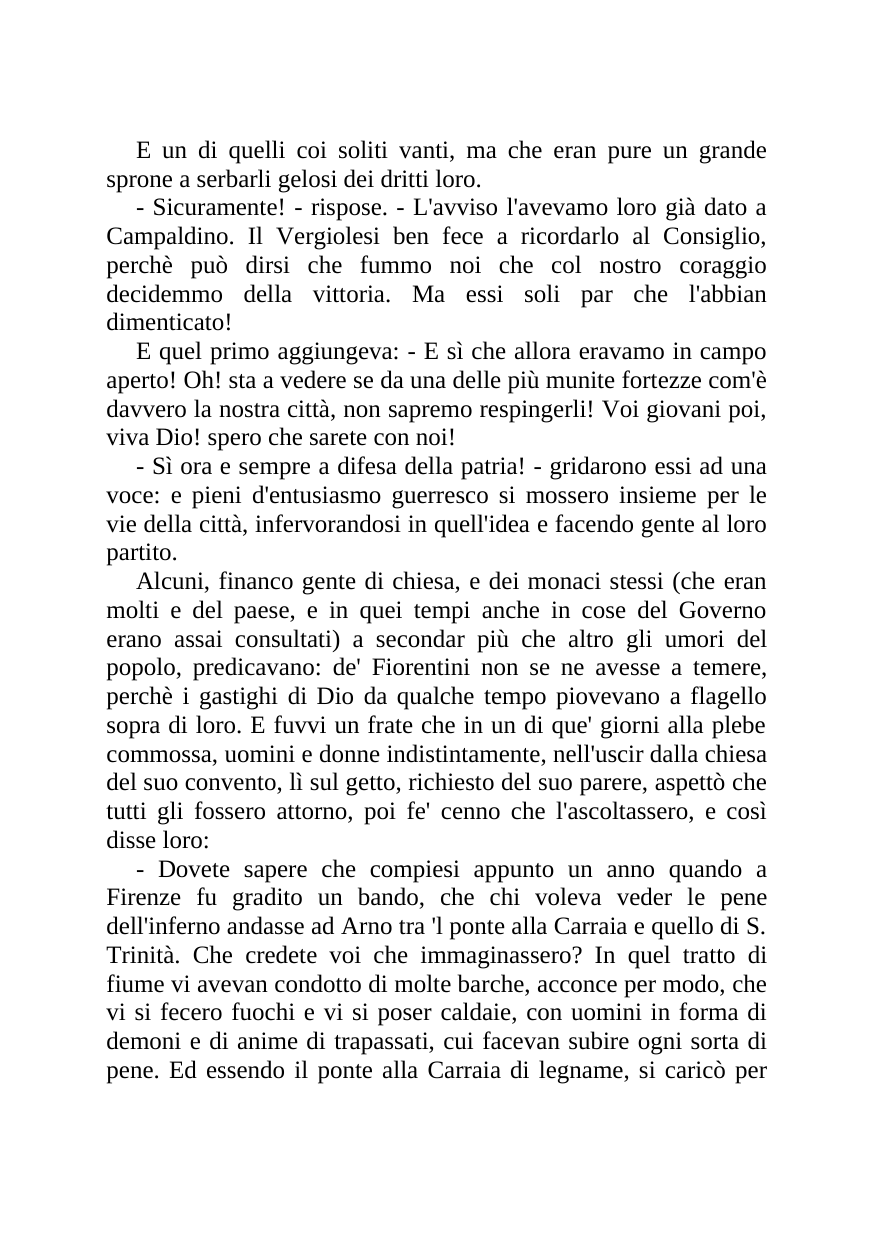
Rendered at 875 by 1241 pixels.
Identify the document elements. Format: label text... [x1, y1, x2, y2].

text E quel primo aggiungeva: - E sì che allora eravamo in campo aperto! Oh! sta a vedere se da una delle più munite fortezze com'è davvero la nostra città, non sapremo respingerli! Voi giovani poi, viva Dio! spero che sarete con noi! [106, 336, 768, 451]
text - Sì ora e sempre a difesa della patria! - gridarono essi ad una voce: e pieni d'entusiasmo guerresco si mossero insieme per le vie della città, infervorandosi in quell'idea e facendo gente al loro partito. [106, 451, 768, 566]
text Alcuni, financo gente di chiesa, e dei monaci stessi (che eran molti e del paese, e in quei tempi anche in cose del Governo erano assai consultati) a secondar più che altro gli umori del popolo, predicavano: de' Fiorentini non se ne avesse a temere, perchè i gastighi di Dio da qualche tempo piovevano a flagello sopra di loro. E fuvvi un frate che in un di que' giorni alla plebe commossa, uomini e donne indistintamente, nell'uscir dalla chiesa del suo convento, lì sul getto, richiesto del suo parere, aspettò che tutti gli fossero attorno, poi fe' cenno che l'ascoltassero, e così disse loro: [106, 566, 768, 854]
text - Sicuramente! - rispose. - L'avviso l'avevamo loro già dato a Campaldino. Il Vergiolesi ben fece a ricordarlo al Consiglio, perchè può dirsi che fummo noi che col nostro coraggio decidemmo della vittoria. Ma essi soli par che l'abbian dimenticato! [106, 192, 768, 336]
text - Dovete sapere che compiesi appunto un anno quando a Firenze fu gradito un bando, che chi voleva veder le pene dell'inferno andasse ad Arno tra 'l ponte alla Carraia e quello di S. Trinità. Che credete voi che immaginassero? In quel tratto di fiume vi avevan condotto di molte barche, acconce per modo, che vi si fecero fuochi e vi si poser caldaie, con uomini in forma di demoni e di anime di trapassati, cui facevan subire ogni sorta di pene. Ed essendo il ponte alla Carraia di legname, si caricò per [106, 854, 768, 1084]
text E un di quelli coi soliti vanti, ma che eran pure un grande sprone a serbarli gelosi dei dritti loro. [106, 135, 768, 192]
